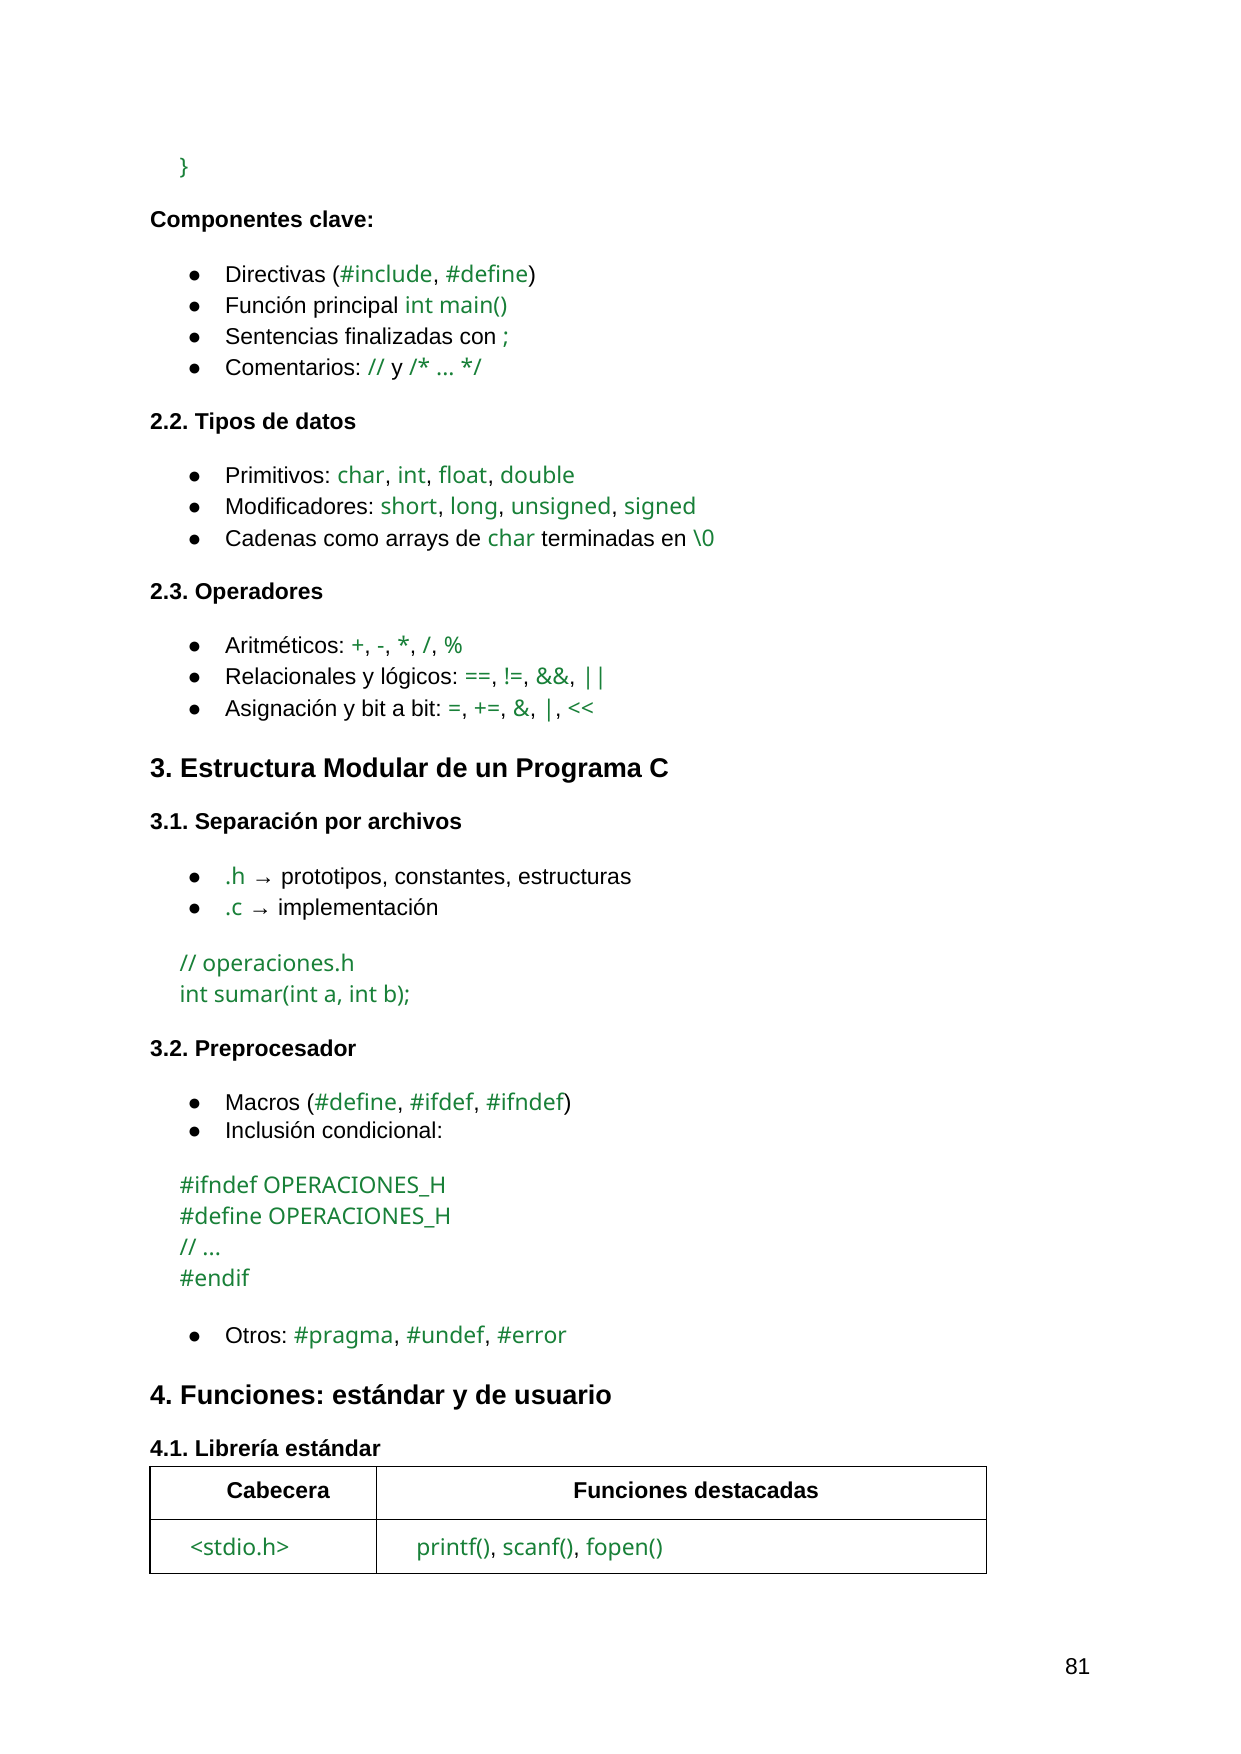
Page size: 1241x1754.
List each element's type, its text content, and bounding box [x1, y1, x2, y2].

list Función principal int main() [187, 289, 1090, 320]
subtitle 2.2. Tipos de datos [150, 408, 1090, 434]
subtitle 3.2. Preprocesador [150, 1034, 1090, 1061]
table_cell printf(), scanf(), fopen() [377, 1520, 986, 1573]
list Inclusión condicional: [187, 1117, 1090, 1143]
text } [179, 150, 1090, 181]
list Otros: #pragma, #undef, #error [187, 1318, 1090, 1350]
list .c → implementación [187, 891, 1090, 922]
list Macros (#define, #ifdef, #ifndef) [187, 1086, 1090, 1117]
list Directivas (#include, #define) [187, 258, 1090, 289]
list Asignación y bit a bit: =, +=, &, |, << [187, 692, 1090, 723]
text Componentes clave: [150, 206, 1090, 233]
subtitle 3.1. Separación por archivos [150, 808, 1090, 834]
list Sentencias finalizadas con ; [187, 320, 1090, 351]
list Relacionales y lógicos: ==, !=, &&, || [187, 660, 1090, 692]
list Modificadores: short, long, unsigned, signed [187, 490, 1090, 521]
table_header Funciones destacadas [377, 1467, 986, 1519]
text #define OPERACIONES_H [179, 1200, 1090, 1231]
text #endif [179, 1262, 1090, 1293]
table_cell <stdio.h> [151, 1520, 376, 1573]
table_header Cabecera [151, 1467, 376, 1519]
text #ifndef OPERACIONES_H [179, 1168, 1090, 1200]
list Primitivos: char, int, float, double [187, 459, 1090, 490]
list Cadenas como arrays de char terminadas en \0 [187, 521, 1090, 553]
list .h → prototipos, constantes, estructuras [187, 859, 1090, 891]
text int sumar(int a, int b); [179, 978, 1090, 1009]
list Comentarios: // y /* ... */ [187, 351, 1090, 383]
subtitle 3. Estructura Modular de un Programa C [150, 752, 1090, 783]
subtitle 2.3. Operadores [150, 578, 1090, 604]
text // ... [179, 1231, 1090, 1262]
subtitle 4. Funciones: estándar y de usuario [150, 1379, 1090, 1410]
subtitle 4.1. Librería estándar [150, 1435, 1090, 1462]
text // operaciones.h [179, 947, 1090, 978]
list Aritméticos: +, -, *, /, % [187, 629, 1090, 660]
